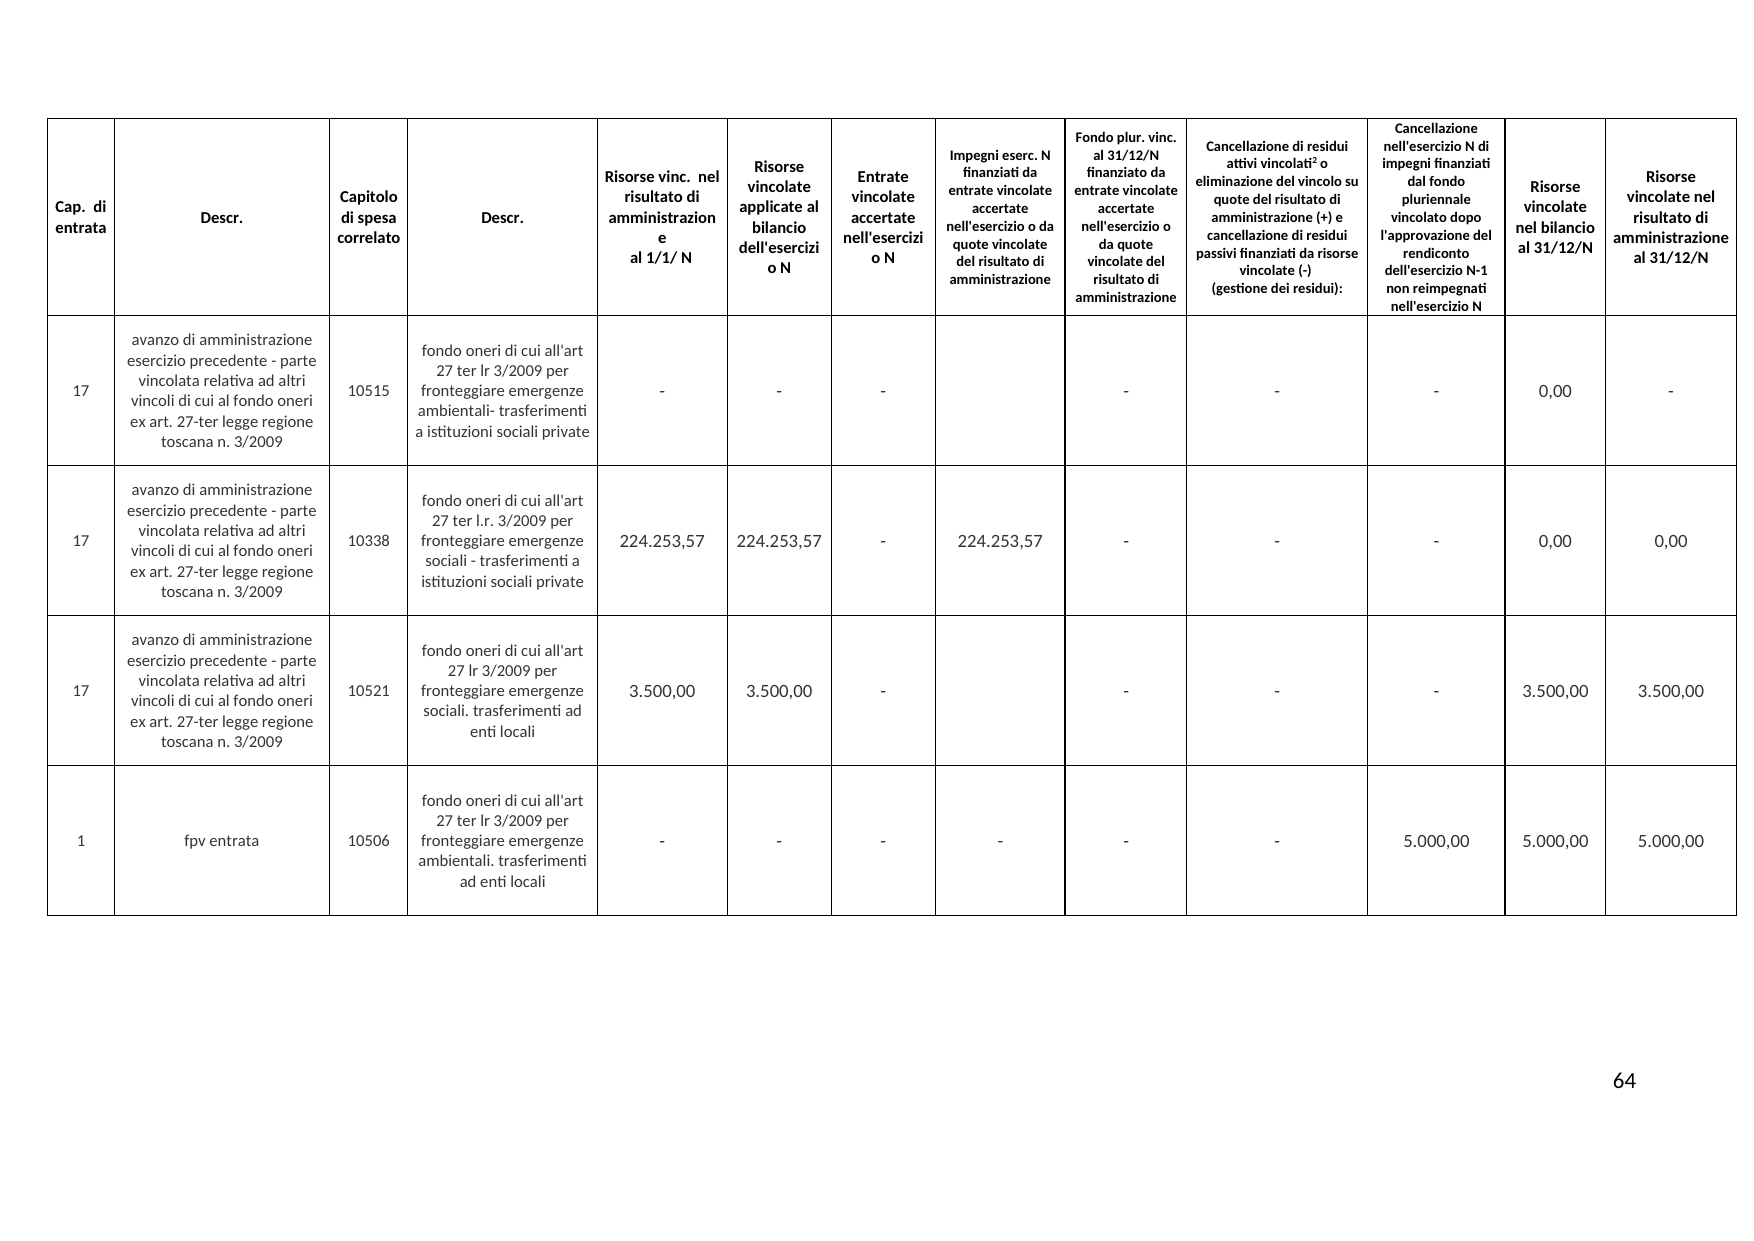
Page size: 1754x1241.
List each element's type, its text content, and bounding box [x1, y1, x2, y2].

table_cell fondo oneri di cui all'art 27 lr 3/2009 per fronteggiare emergenze sociali. trasferimenti ad enti locali [408, 616, 597, 765]
table_cell - [832, 466, 935, 615]
table_cell - [832, 616, 935, 765]
table_cell 10338 [330, 466, 407, 615]
table_cell 0,00 [1506, 466, 1605, 615]
table_header Cancellazione nell'esercizio N di impegni finanziati dal fondo pluriennale vincolato dopo l'approvazione del rendiconto dell'esercizio N-1 non reimpegnati nell'esercizio N [1368, 119, 1504, 315]
table_cell 224.253,57 [936, 466, 1064, 615]
table_cell fondo oneri di cui all'art 27 ter lr 3/2009 per fronteggiare emergenze ambientali- trasferimenti a istituzioni sociali private [408, 316, 597, 465]
table_header Fondo plur. vinc. al 31/12/N finanziato da entrate vincolate accertate nell'esercizio o da quote vincolate del risultato di amministrazione [1066, 119, 1186, 315]
table_header Descr. [408, 119, 597, 315]
table_header Risorse vinc. nel risultato di amministrazione al 1/1/ N [598, 119, 727, 315]
table_cell fondo oneri di cui all'art 27 ter lr 3/2009 per fronteggiare emergenze ambientali. trasferimenti ad enti locali [408, 766, 597, 915]
table_cell - [1187, 316, 1367, 465]
table_header Descr. [115, 119, 329, 315]
table_cell 0,00 [1606, 466, 1736, 615]
table_cell - [1066, 316, 1186, 465]
table_cell - [598, 766, 727, 915]
table_cell 224.253,57 [728, 466, 831, 615]
table_cell 3.500,00 [598, 616, 727, 765]
table_cell - [1187, 466, 1367, 615]
table_cell - [1066, 766, 1186, 915]
table_header Risorse vincolate nel risultato di amministrazione al 31/12/N [1606, 119, 1736, 315]
table_cell 0,00 [1506, 316, 1605, 465]
table_cell - [1187, 616, 1367, 765]
table_cell 5.000,00 [1606, 766, 1736, 915]
table_cell [936, 616, 1064, 765]
table_cell - [1606, 316, 1736, 465]
table_cell 10521 [330, 616, 407, 765]
table_cell - [832, 316, 935, 465]
table_cell - [936, 766, 1064, 915]
table_cell - [728, 316, 831, 465]
table_cell - [598, 316, 727, 465]
table_cell 1 [48, 766, 114, 915]
table_header Cancellazione di residui attivi vincolati2 o eliminazione del vincolo su quote del risultato di amministrazione (+) e cancellazione di residui passivi finanziati da risorse vincolate (-) (gestione dei residui): [1187, 119, 1367, 315]
table_cell - [832, 766, 935, 915]
table_cell avanzo di amministrazione esercizio precedente - parte vincolata relativa ad altri vincoli di cui al fondo oneri ex art. 27-ter legge regione toscana n. 3/2009 [115, 616, 329, 765]
table_cell avanzo di amministrazione esercizio precedente - parte vincolata relativa ad altri vincoli di cui al fondo oneri ex art. 27-ter legge regione toscana n. 3/2009 [115, 316, 329, 465]
table_cell fpv entrata [115, 766, 329, 915]
table_cell 3.500,00 [728, 616, 831, 765]
table_header Impegni eserc. N finanziati da entrate vincolate accertate nell'esercizio o da quote vincolate del risultato di amministrazione [936, 119, 1064, 315]
table_cell 3.500,00 [1506, 616, 1605, 765]
table_cell - [1368, 466, 1504, 615]
table_cell 224.253,57 [598, 466, 727, 615]
table_cell 17 [48, 316, 114, 465]
table_cell 17 [48, 616, 114, 765]
table_cell - [1368, 616, 1504, 765]
table_cell 5.000,00 [1368, 766, 1504, 915]
table_cell fondo oneri di cui all'art 27 ter l.r. 3/2009 per fronteggiare emergenze sociali - trasferimenti a istituzioni sociali private [408, 466, 597, 615]
table_header Risorse vincolate nel bilancio al 31/12/N [1506, 119, 1605, 315]
table_cell - [1368, 316, 1504, 465]
table_cell 5.000,00 [1506, 766, 1605, 915]
table_cell 10506 [330, 766, 407, 915]
table_cell - [1187, 766, 1367, 915]
table_cell 10515 [330, 316, 407, 465]
table_cell - [1066, 616, 1186, 765]
table_header Entrate vincolate accertate nell'esercizio N [832, 119, 935, 315]
table_cell [936, 316, 1064, 465]
table_cell - [1066, 466, 1186, 615]
table_cell avanzo di amministrazione esercizio precedente - parte vincolata relativa ad altri vincoli di cui al fondo oneri ex art. 27-ter legge regione toscana n. 3/2009 [115, 466, 329, 615]
table_cell 3.500,00 [1606, 616, 1736, 765]
table_header Risorse vincolate applicate al bilancio dell'esercizio N [728, 119, 831, 315]
table_cell - [728, 766, 831, 915]
table_cell 17 [48, 466, 114, 615]
table_header Cap. di entrata [48, 119, 114, 315]
table_header Capitolo di spesa correlato [330, 119, 407, 315]
